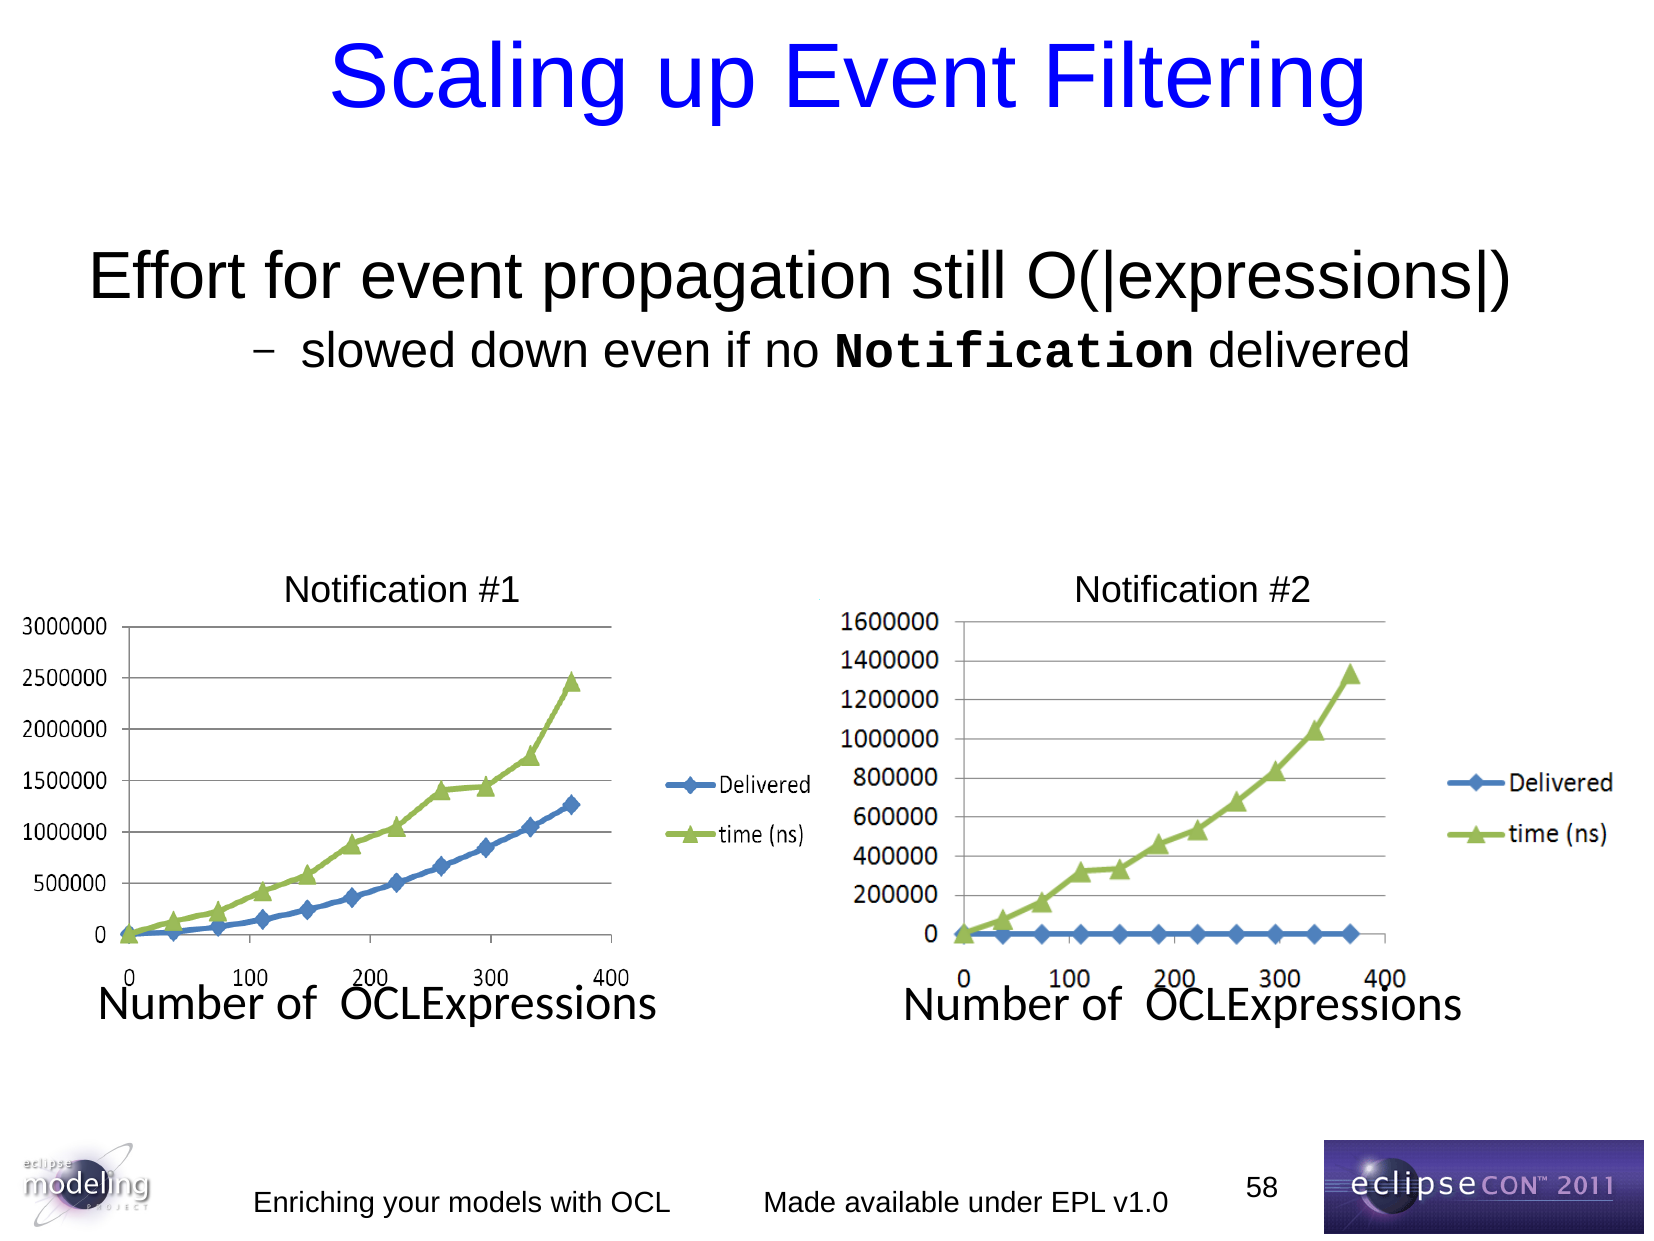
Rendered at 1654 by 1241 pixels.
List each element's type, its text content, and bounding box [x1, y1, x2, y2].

list Effort for event propagation still O(|expressions|) slowed down even if no Notification delivered [88, 164, 1577, 983]
picture [9, 1136, 156, 1235]
text_box Notification #2 [1059, 560, 1327, 618]
text_box Number of OCLExpressions [82, 974, 673, 1051]
picture [1324, 1140, 1644, 1234]
picture [832, 601, 1628, 1001]
picture [11, 599, 820, 997]
text_box Number of OCLExpressions [888, 975, 1478, 1052]
text_box Notification #1 [268, 560, 536, 618]
title Scaling up Event Filtering [49, 24, 1624, 127]
